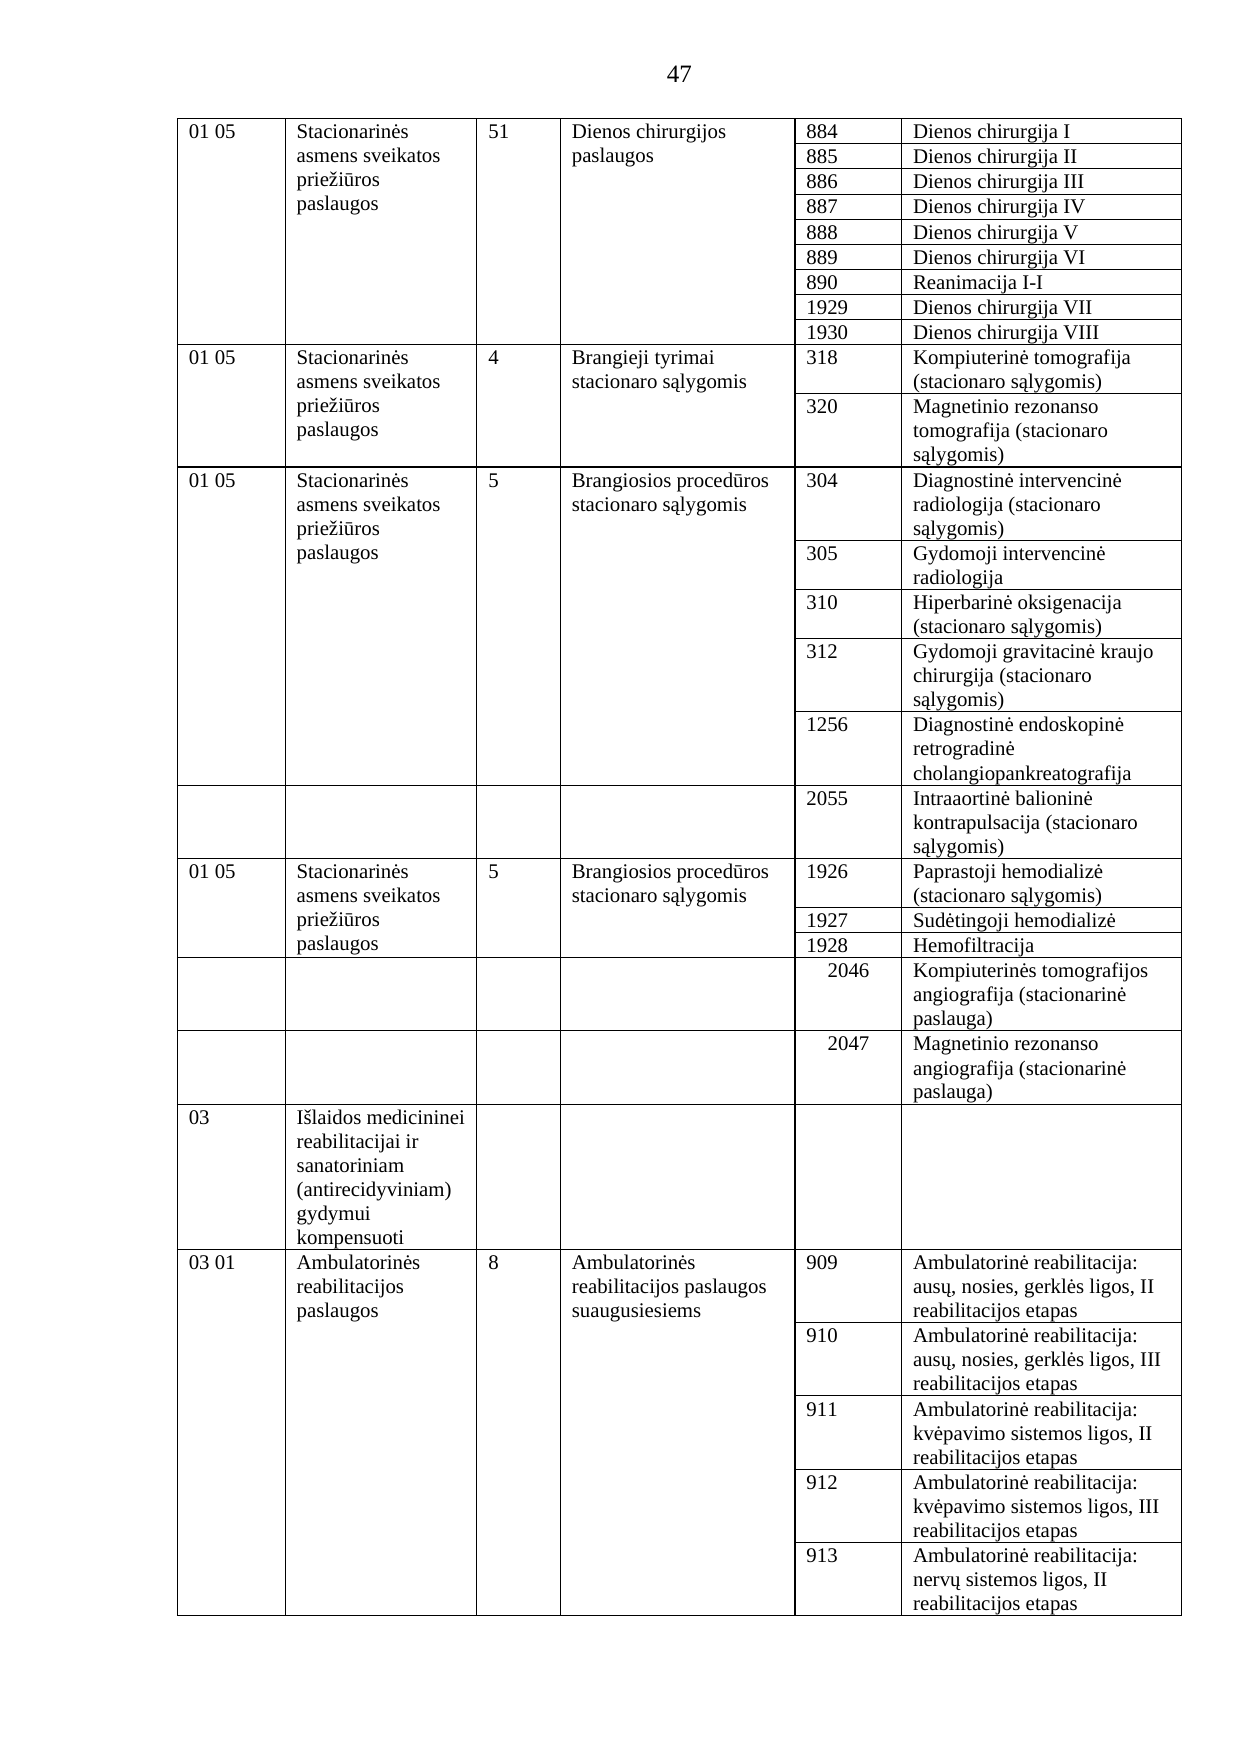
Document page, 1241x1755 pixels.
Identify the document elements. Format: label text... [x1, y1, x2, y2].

table_cell 887 [796, 195, 901, 218]
table_cell 912 [796, 1470, 901, 1542]
table_cell 888 [796, 220, 901, 244]
table_cell [561, 1105, 794, 1249]
table_cell 320 [796, 394, 901, 466]
table_cell [178, 786, 285, 858]
table_cell [902, 1105, 1181, 1249]
table_cell 03 01 [178, 1250, 285, 1615]
table_cell Sudėtingoji hemodializė [902, 908, 1181, 932]
table_cell Dienos chirurgija II [902, 144, 1181, 168]
table_cell 01 05 [178, 468, 285, 784]
table_cell 1256 [796, 712, 901, 784]
table_cell Dienos chirurgija III [902, 169, 1181, 193]
table_cell 01 05 [178, 345, 285, 466]
table_cell 8 [477, 1250, 560, 1615]
table_cell [561, 786, 794, 858]
table_cell 01 05 [178, 859, 285, 957]
table_cell [477, 1105, 560, 1249]
table_cell Reanimacija I-I [902, 270, 1181, 294]
table_cell [477, 786, 560, 858]
table_cell 911 [796, 1396, 901, 1469]
table_cell 913 [796, 1543, 901, 1615]
table_cell Stacionarinės asmens sveikatos priežiūros paslaugos [286, 345, 476, 466]
table_cell Ambulatorinės reabilitacijos paslaugos suaugusiesiems [561, 1250, 794, 1615]
table_cell Stacionarinės asmens sveikatos priežiūros paslaugos [286, 119, 476, 344]
table_cell 4 [477, 345, 560, 466]
table_cell Stacionarinės asmens sveikatos priežiūros paslaugos [286, 859, 476, 957]
table_cell 310 [796, 590, 901, 638]
table_cell 2047 [796, 1031, 901, 1103]
table_cell Diagnostinė endoskopinė retrogradinė cholangiopankreatografija [902, 712, 1181, 784]
table_cell Kompiuterinės tomografijos angiografija (stacionarinė paslauga) [902, 958, 1181, 1030]
table_cell Dienos chirurgijos paslaugos [561, 119, 794, 344]
table_cell Dienos chirurgija IV [902, 195, 1181, 218]
table_cell Dienos chirurgija I [902, 119, 1181, 143]
table_cell Brangiosios procedūros stacionaro sąlygomis [561, 468, 794, 784]
table_cell Dienos chirurgija VIII [902, 320, 1181, 344]
table_cell [286, 1031, 476, 1103]
table_cell 1927 [796, 908, 901, 932]
table_cell 318 [796, 345, 901, 393]
table_cell Ambulatorinės reabilitacijos paslaugos [286, 1250, 476, 1615]
table_cell [561, 958, 794, 1030]
table_cell Išlaidos medicininei reabilitacijai ir sanatoriniam (antirecidyviniam) gydymui kompensuoti [286, 1105, 476, 1249]
table_cell 312 [796, 639, 901, 711]
table_cell 890 [796, 270, 901, 294]
table_cell Brangieji tyrimai stacionaro sąlygomis [561, 345, 794, 466]
table_cell Hemofiltracija [902, 933, 1181, 957]
table_cell [561, 1031, 794, 1103]
table_cell 5 [477, 468, 560, 784]
table_cell 2046 [796, 958, 901, 1030]
table_cell Gydomoji intervencinė radiologija [902, 541, 1181, 589]
table_cell Stacionarinės asmens sveikatos priežiūros paslaugos [286, 468, 476, 784]
table_cell [477, 958, 560, 1030]
table_cell Brangiosios procedūros stacionaro sąlygomis [561, 859, 794, 957]
table_cell [178, 958, 285, 1030]
table_cell Dienos chirurgija V [902, 220, 1181, 244]
table_cell Dienos chirurgija VI [902, 245, 1181, 269]
table_cell 909 [796, 1250, 901, 1322]
table_cell 1926 [796, 859, 901, 907]
table_cell 03 [178, 1105, 285, 1249]
table_cell Dienos chirurgija VII [902, 295, 1181, 319]
table_cell 1928 [796, 933, 901, 957]
table_cell 884 [796, 119, 901, 143]
table_cell 1930 [796, 320, 901, 344]
table_cell [286, 958, 476, 1030]
table_cell Magnetinio rezonanso angiografija (stacionarinė paslauga) [902, 1031, 1181, 1103]
table_cell Diagnostinė intervencinė radiologija (stacionaro sąlygomis) [902, 468, 1181, 540]
table_cell [796, 1105, 901, 1249]
table_cell Ambulatorinė reabilitacija: ausų, nosies, gerklės ligos, III reabilitacijos etapas [902, 1323, 1181, 1395]
table_cell [178, 1031, 285, 1103]
table_cell Gydomoji gravitacinė kraujo chirurgija (stacionaro sąlygomis) [902, 639, 1181, 711]
table_cell Ambulatorinė reabilitacija: nervų sistemos ligos, II reabilitacijos etapas [902, 1543, 1181, 1615]
table_cell Ambulatorinė reabilitacija: ausų, nosies, gerklės ligos, II reabilitacijos etapas [902, 1250, 1181, 1322]
table_cell 305 [796, 541, 901, 589]
table_cell 1929 [796, 295, 901, 319]
table_cell 5 [477, 859, 560, 957]
table_cell Hiperbarinė oksigenacija (stacionaro sąlygomis) [902, 590, 1181, 638]
table_cell Paprastoji hemodializė (stacionaro sąlygomis) [902, 859, 1181, 907]
table_cell 885 [796, 144, 901, 168]
table_cell 01 05 [178, 119, 285, 344]
table_cell Ambulatorinė reabilitacija: kvėpavimo sistemos ligos, II reabilitacijos etapas [902, 1396, 1181, 1469]
table_cell 2055 [796, 786, 901, 858]
table_cell Intraaortinė balioninė kontrapulsacija (stacionaro sąlygomis) [902, 786, 1181, 858]
table_cell [477, 1031, 560, 1103]
table_cell 886 [796, 169, 901, 193]
table_cell Magnetinio rezonanso tomografija (stacionaro sąlygomis) [902, 394, 1181, 466]
table_cell 304 [796, 468, 901, 540]
table_cell 910 [796, 1323, 901, 1395]
table_cell Kompiuterinė tomografija (stacionaro sąlygomis) [902, 345, 1181, 393]
table_cell [286, 786, 476, 858]
table_cell 889 [796, 245, 901, 269]
table_cell 51 [477, 119, 560, 344]
table_cell Ambulatorinė reabilitacija: kvėpavimo sistemos ligos, III reabilitacijos etapas [902, 1470, 1181, 1542]
